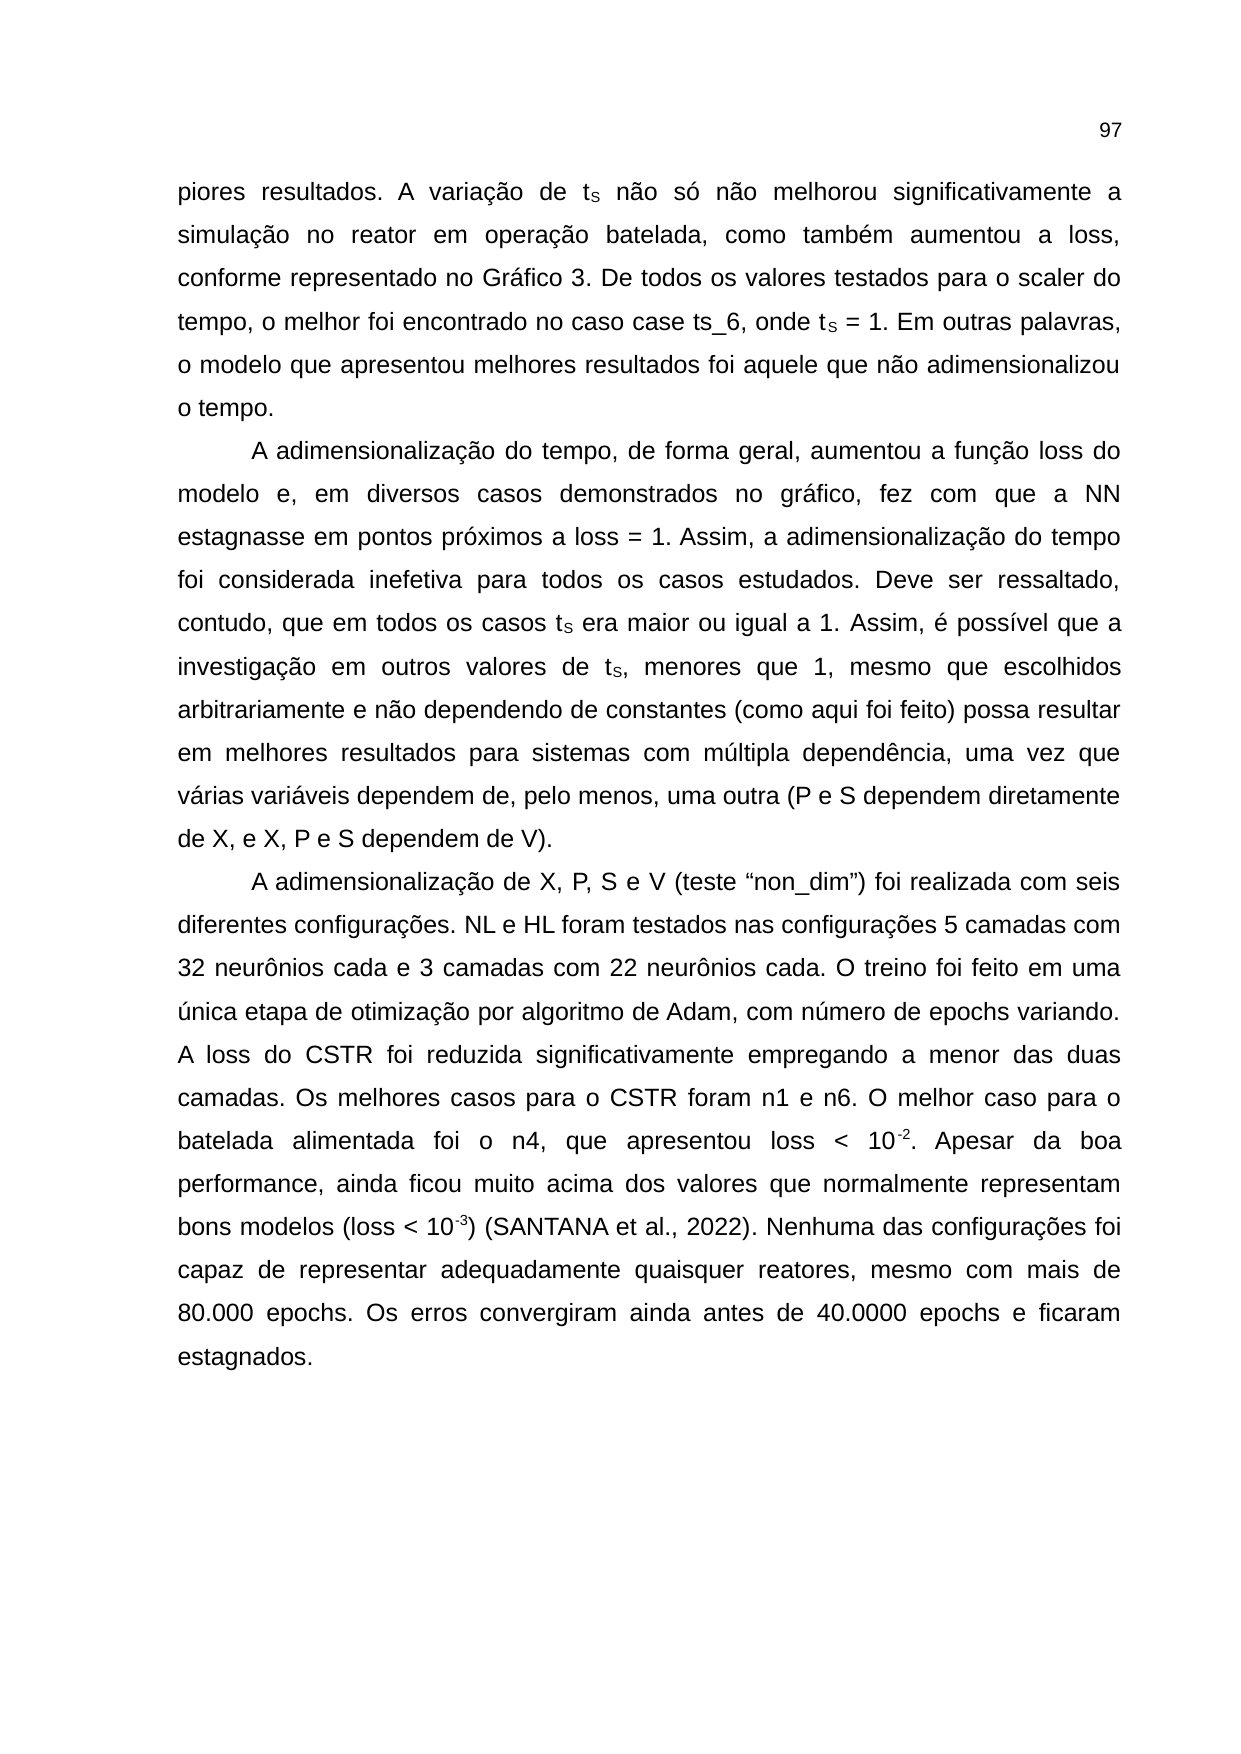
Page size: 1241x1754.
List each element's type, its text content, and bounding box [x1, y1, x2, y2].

text piores resultados. A variação de tS não só não melhorou significativamente a simulação no reator em operação batelada, como também aumentou a loss, conforme representado no Gráfico 3. De todos os valores testados para o scaler do tempo, o melhor foi encontrado no caso case ts_6, onde tS = 1. Em outras palavras, o modelo que apresentou melhores resultados foi aquele que não adimensionalizou o tempo. [177, 177, 1122, 421]
text A adimensionalização de X, P, S e V (teste “non_dim”) foi realizada com seis diferentes configurações. NL e HL foram testados nas configurações 5 camadas com 32 neurônios cada e 3 camadas com 22 neurônios cada. O treino foi feito em uma única etapa de otimização por algoritmo de Adam, com número de epochs variando. A loss do CSTR foi reduzida significativamente empregando a menor das duas camadas. Os melhores casos para o CSTR foram n1 e n6. O melhor caso para o batelada alimentada foi o n4, que apresentou loss < 10-2. Apesar da boa performance, ainda ficou muito acima dos valores que normalmente representam bons modelos (loss < 10-3) (SANTANA et al., 2022). Nenhuma das configurações foi capaz de representar adequadamente quaisquer reatores, mesmo com mais de 80.000 epochs. Os erros convergiram ainda antes de 40.0000 epochs e ficaram estagnados. [177, 867, 1122, 1370]
text A adimensionalização do tempo, de forma geral, aumentou a função loss do modelo e, em diversos casos demonstrados no gráfico, fez com que a NN estagnasse em pontos próximos a loss = 1. Assim, a adimensionalização do tempo foi considerada inefetiva para todos os casos estudados. Deve ser ressaltado, contudo, que em todos os casos tS era maior ou igual a 1. Assim, é possível que a investigação em outros valores de tS, menores que 1, mesmo que escolhidos arbitrariamente e não dependendo de constantes (como aqui foi feito) possa resultar em melhores resultados para sistemas com múltipla dependência, uma vez que várias variáveis dependem de, pelo menos, uma outra (P e S dependem diretamente de X, e X, P e S dependem de V). [177, 436, 1122, 853]
